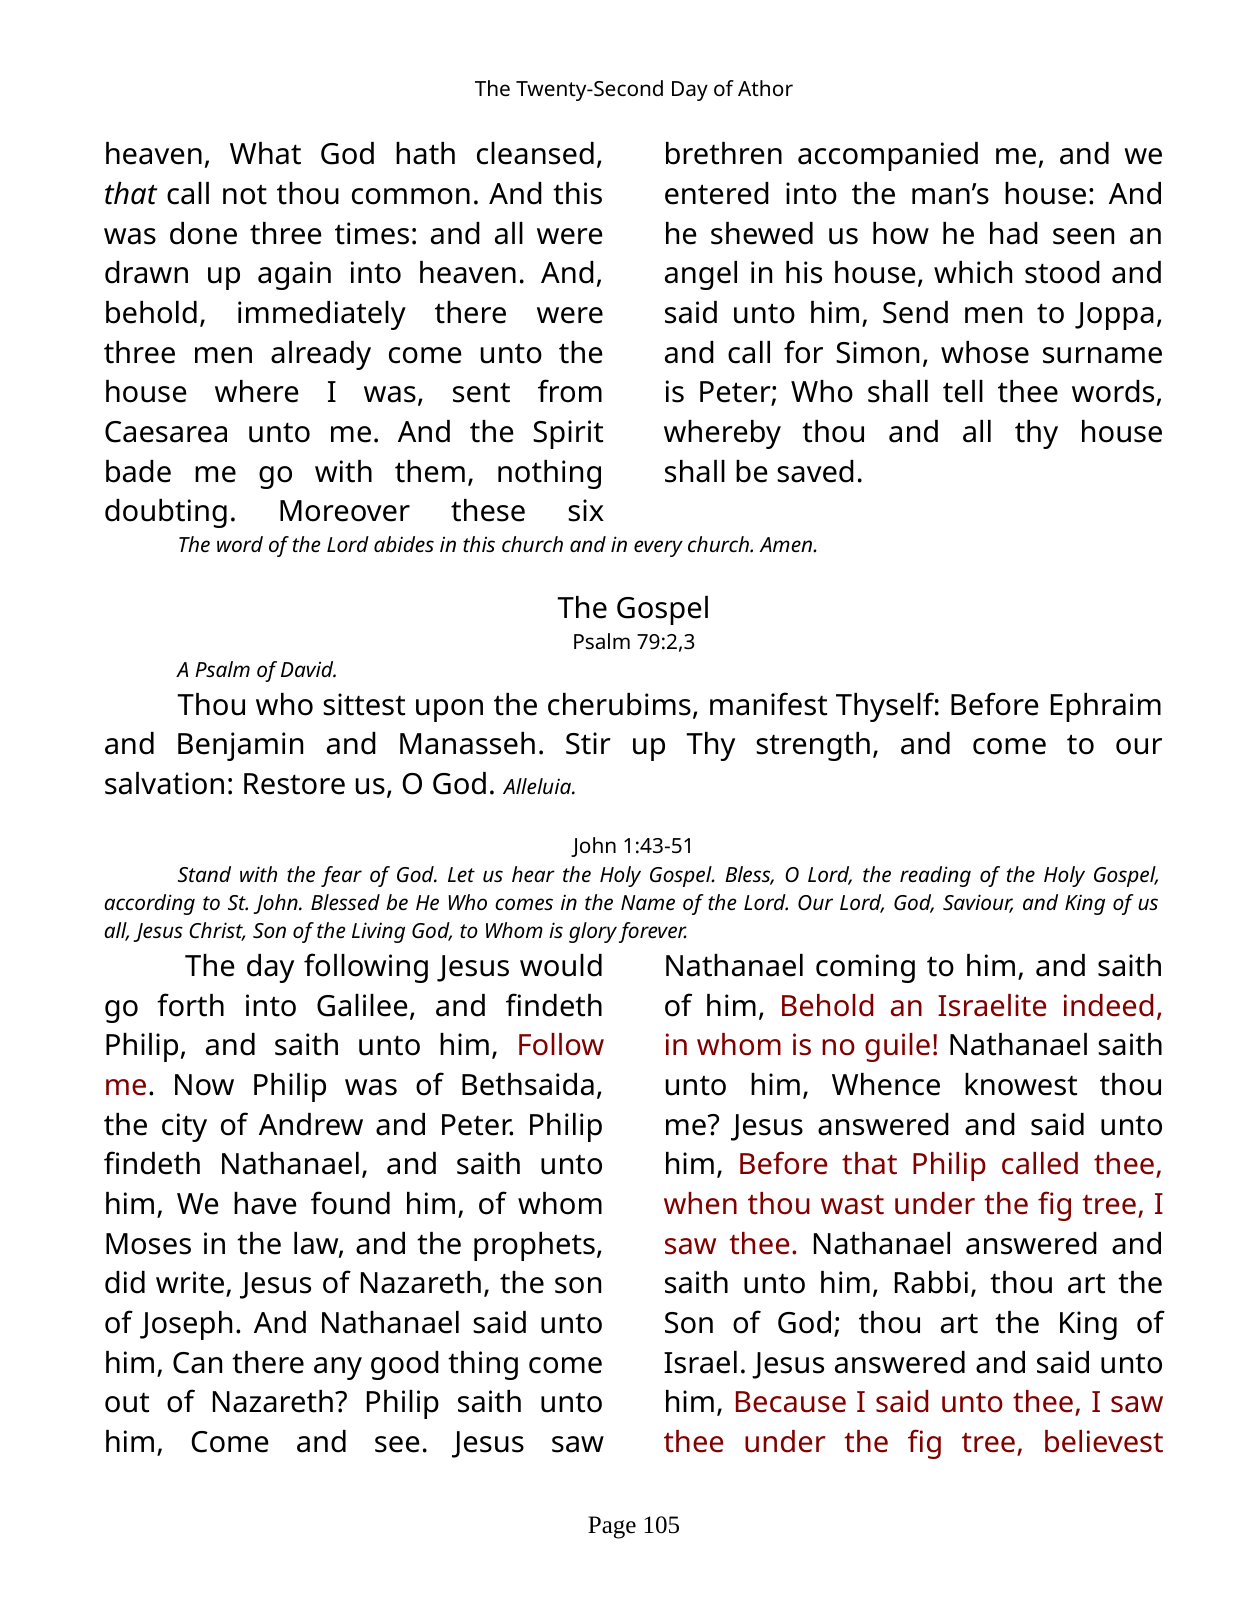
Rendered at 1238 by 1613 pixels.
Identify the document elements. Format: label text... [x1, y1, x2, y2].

text Stand with the fear of God. Let us hear the Holy Gospel. Bless, O Lord, the reading of the Holy Gospel, according to St. John. Blessed be He Who comes in the Name of the Lord. Our Lord, God, Saviour, and King of us all, Jesus Christ, Son of the Living God, to Whom is glory forever. [103, 860, 1164, 945]
text John 1:43-51 [103, 831, 1164, 860]
text The day following Jesus would go forth into Galilee, and findeth Philip, and saith unto him, Follow me. Now Philip was of Bethsaida, the city of Andrew and Peter. Philip findeth Nathanael, and saith unto him, We have found him, of whom Moses in the law, and the prophets, did write, Jesus of Nazareth, the son of Joseph. And Nathanael said unto him, Can there any good thing come out of Nazareth? Philip saith unto him, Come and see. Jesus saw [103, 945, 604, 1461]
text The Twenty-Second Day of Athor [102, 74, 1165, 102]
text Psalm 79:2,3 [103, 627, 1164, 655]
text brethren accompanied me, and we entered into the man’s house: And he shewed us how he had seen an angel in his house, which stood and said unto him, Send men to Joppa, and call for Simon, whose surname is Peter; Who shall tell thee words, whereby thou and all thy house shall be saved. [663, 133, 1164, 491]
text The word of the Lord abides in this church and in every church. Amen. [103, 530, 1164, 559]
text Nathanael coming to him, and saith of him, Behold an Israelite indeed, in whom is no guile! Nathanael saith unto him, Whence knowest thou me? Jesus answered and said unto him, Before that Philip called thee, when thou wast under the fig tree, I saw thee. Nathanael answered and saith unto him, Rabbi, thou art the Son of God; thou art the King of Israel. Jesus answered and said unto him, Because I said unto thee, I saw thee under the fig tree, believest [663, 945, 1164, 1461]
text heaven, What God hath cleansed, that call not thou common. And this was done three times: and all were drawn up again into heaven. And, behold, immediately there were three men already come unto the house where I was, sent from Caesarea unto me. And the Spirit bade me go with them, nothing doubting. Moreover these six [103, 133, 604, 530]
text A Psalm of David. [103, 655, 1164, 684]
text Thou who sittest upon the cherubims, manifest Thyself: Before Ephraim and Benjamin and Manasseh. Stir up Thy strength, and come to our salvation: Restore us, O God. Alleluia. [103, 684, 1164, 803]
text The Gospel [103, 587, 1164, 627]
